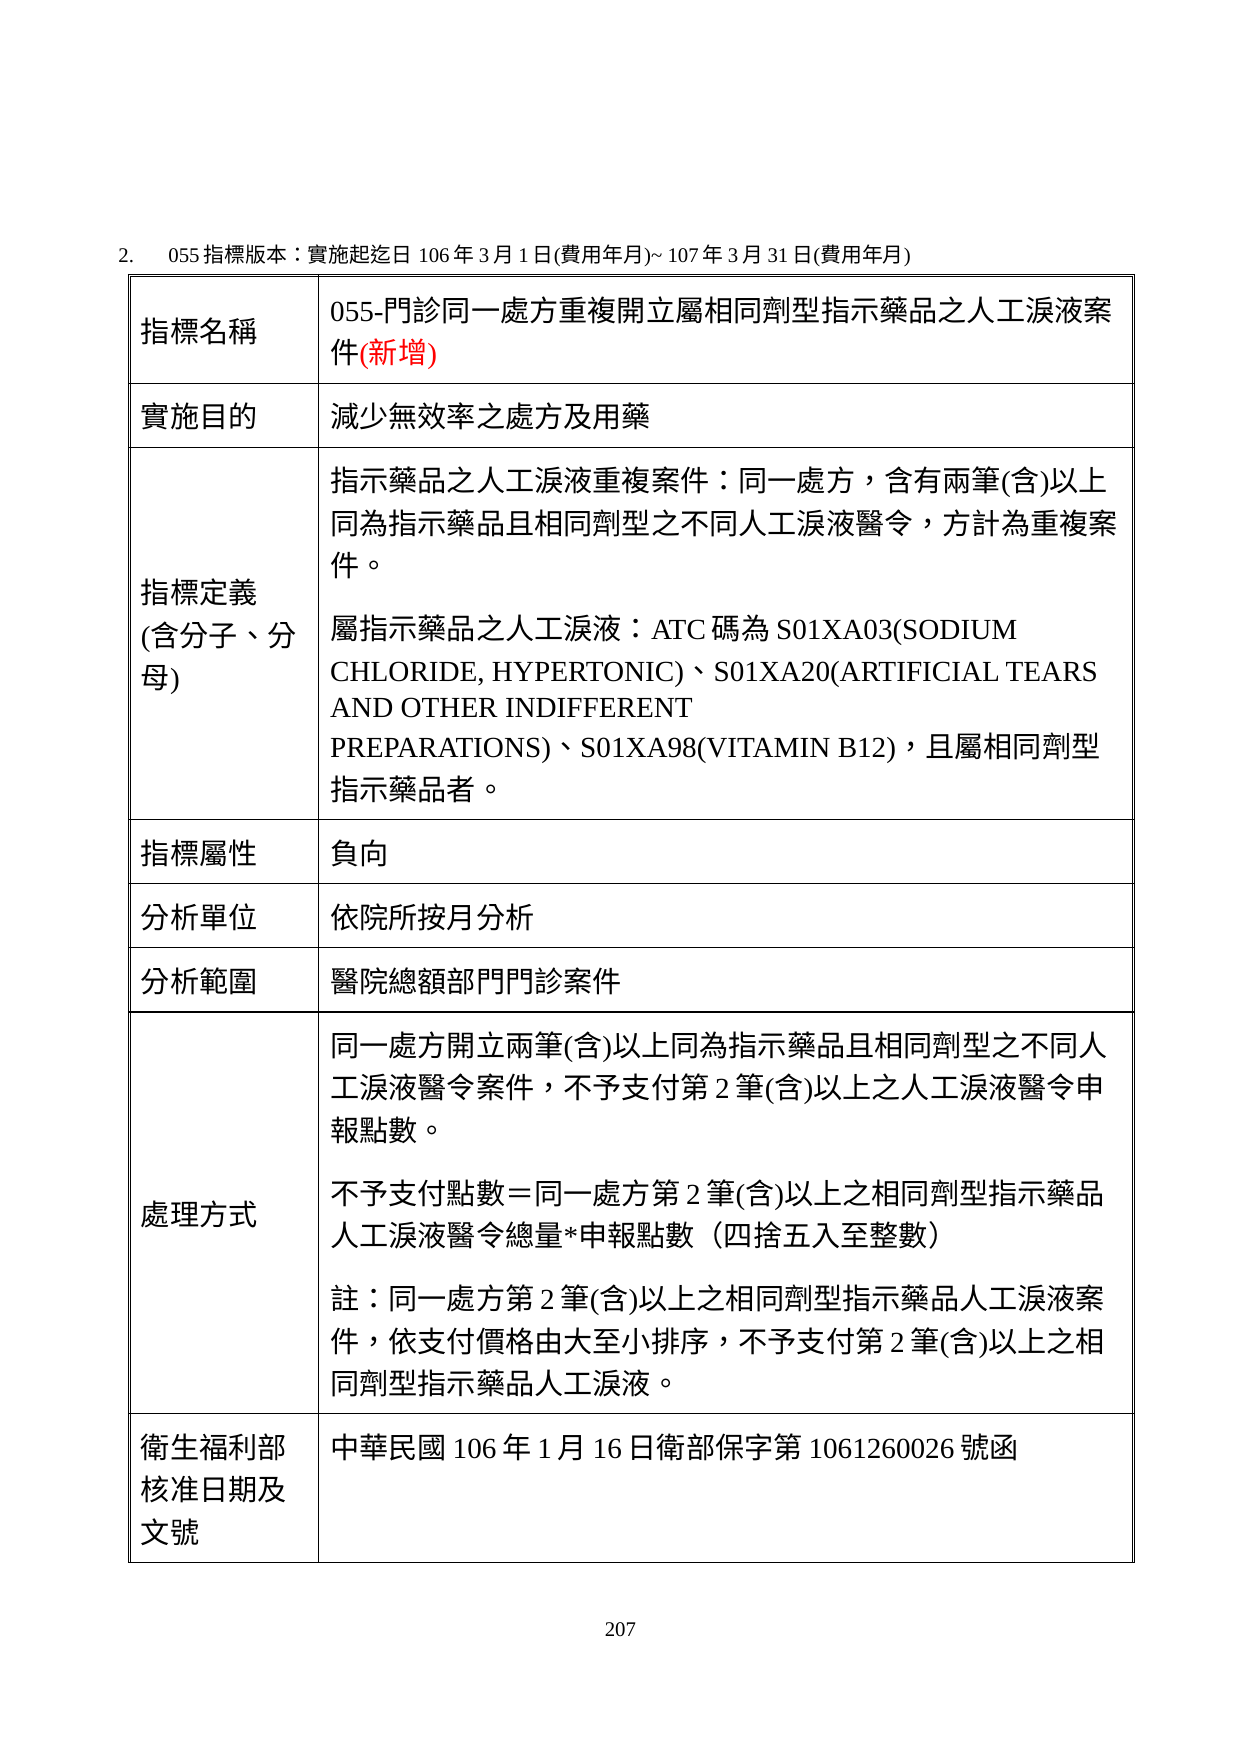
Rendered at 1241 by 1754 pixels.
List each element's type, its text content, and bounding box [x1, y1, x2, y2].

table_header 指標名稱 [131, 277, 318, 382]
table_cell 依院所按月分析 [319, 884, 1132, 947]
table_cell 處理方式 [131, 1013, 318, 1413]
table_cell 醫院總額部門門診案件 [319, 948, 1132, 1011]
table_cell 衛生福利部核准日期及文號 [131, 1414, 318, 1562]
table_header 055-門診同一處方重複開立屬相同劑型指示藥品之人工淚液案件(新增) [319, 277, 1132, 382]
table_cell 減少無效率之處方及用藥 [319, 384, 1132, 447]
table_cell 指示藥品之人工淚液重複案件：同一處方，含有兩筆(含)以上同為指示藥品且相同劑型之不同人工淚液醫令，方計為重複案件。 屬指示藥品之人工淚液：ATC碼為S01XA03(SODIUM CHLORIDE, HYPERTONIC)、S01XA20(ARTIFICIAL TEARS AND OTHER INDIFFERENT PREPARATIONS)、S01XA98(VITAMIN B12)，且屬相同劑型指示藥品者。 [319, 448, 1132, 819]
table_cell 指標屬性 [131, 820, 318, 883]
table_cell 指標定義 (含分子、分母) [131, 448, 318, 819]
table_cell 同一處方開立兩筆(含)以上同為指示藥品且相同劑型之不同人工淚液醫令案件，不予支付第2筆(含)以上之人工淚液醫令申報點數。 不予支付點數＝同一處方第2筆(含)以上之相同劑型指示藥品人工淚液醫令總量*申報點數（四捨五入至整數） 註：同一處方第2筆(含)以上之相同劑型指示藥品人工淚液案件，依支付價格由大至小排序，不予支付第2筆(含)以上之相同劑型指示藥品人工淚液。 [319, 1013, 1132, 1413]
table_cell 分析單位 [131, 884, 318, 947]
table_cell 中華民國106年1月16日衛部保字第1061260026號函 [319, 1414, 1132, 1562]
table_cell 分析範圍 [131, 948, 318, 1011]
subtitle 055指標版本：實施起迄日 106年3月1日(費用年月)~ 107年3月31日(費用年月) [118, 211, 1122, 274]
table_cell 負向 [319, 820, 1132, 883]
table_cell 實施目的 [131, 384, 318, 447]
